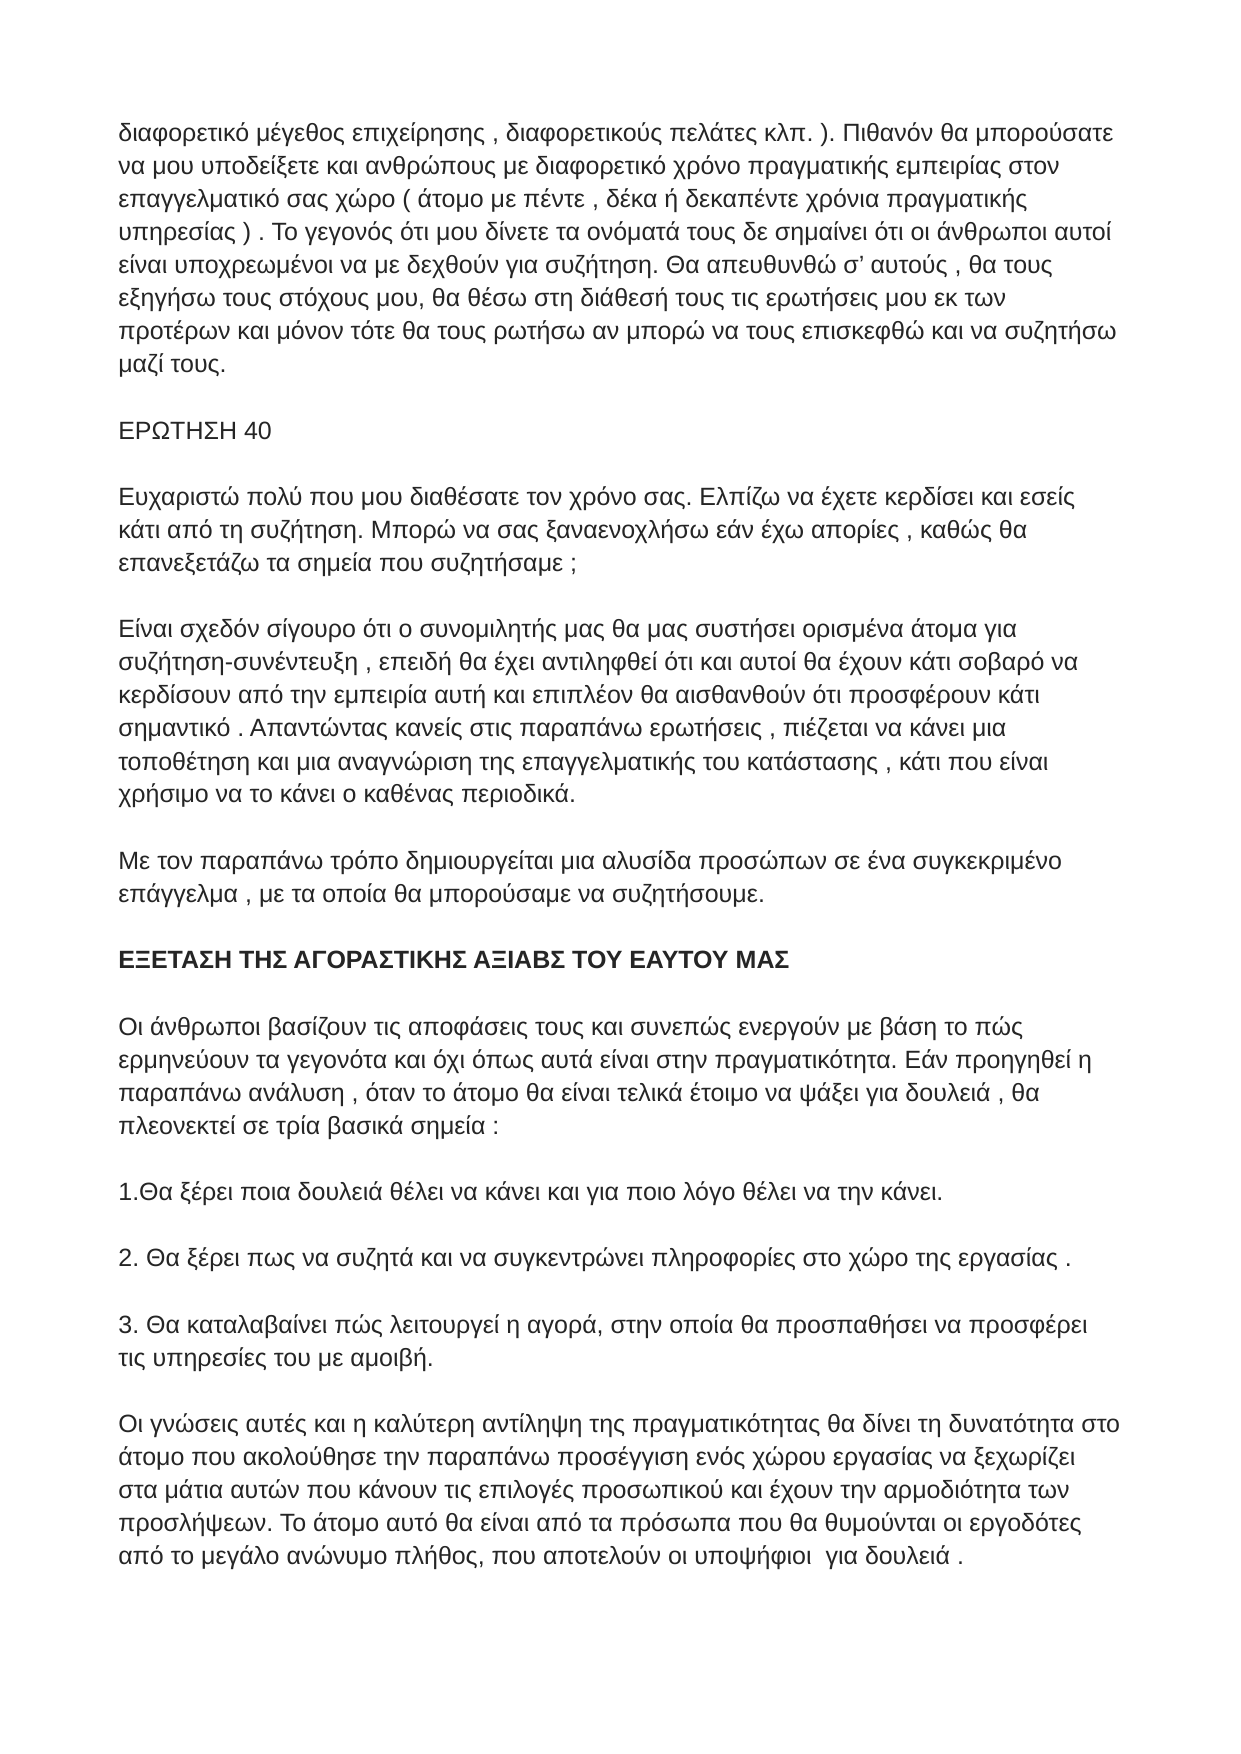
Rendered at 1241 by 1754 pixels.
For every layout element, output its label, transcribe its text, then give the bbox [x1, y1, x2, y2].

text 1.Θα ξέρει ποια δουλειά θέλει να κάνει και για ποιο λόγο θέλει να την κάνει. [118, 1177, 1122, 1206]
text Οι γνώσεις αυτές και η καλύτερη αντίληψη της πραγματικότητας θα δίνει τη δυνατότητα στο άτομο που ακολούθησε την παραπάνω προσέγγιση ενός χώρου εργασίας να ξεχωρίζει στα μάτια αυτών που κάνουν τις επιλογές προσωπικού και έχουν την αρμοδιότητα των προσλήψεων. Το άτομο αυτό θα είναι από τα πρόσωπα που θα θυμούνται οι εργοδότες από το μεγάλο ανώνυμο πλήθος, που αποτελούν οι υποψήφιοι για δουλειά . [118, 1409, 1122, 1570]
text Με τον παραπάνω τρόπο δημιουργείται μια αλυσίδα προσώπων σε ένα συγκεκριμένο επάγγελμα , με τα οποία θα μπορούσαμε να συζητήσουμε. [118, 846, 1122, 908]
text διαφορετικό μέγεθος επιχείρησης , διαφορετικούς πελάτες κλπ. ). Πιθανόν θα μπορούσατε να μου υποδείξετε και ανθρώπους με διαφορετικό χρόνο πραγματικής εμπειρίας στον επαγγελματικό σας χώρο ( άτομο με πέντε , δέκα ή δεκαπέντε χρόνια πραγματικής υπηρεσίας ) . Το γεγονός ότι μου δίνετε τα ονόματά τους δε σημαίνει ότι οι άνθρωποι αυτοί είναι υποχρεωμένοι να με δεχθούν για συζήτηση. Θα απευθυνθώ σ’ αυτούς , θα τους εξηγήσω τους στόχους μου, θα θέσω στη διάθεσή τους τις ερωτήσεις μου εκ των προτέρων και μόνον τότε θα τους ρωτήσω αν μπορώ να τους επισκεφθώ και να συζητήσω μαζί τους. [118, 118, 1122, 378]
text 2. Θα ξέρει πως να συζητά και να συγκεντρώνει πληροφορίες στο χώρο της εργασίας . [118, 1243, 1122, 1272]
text Ευχαριστώ πολύ που μου διαθέσατε τον χρόνο σας. Ελπίζω να έχετε κερδίσει και εσείς κάτι από τη συζήτηση. Μπορώ να σας ξαναενοχλήσω εάν έχω απορίες , καθώς θα επανεξετάζω τα σημεία που συζητήσαμε ; [118, 482, 1122, 577]
text Οι άνθρωποι βασίζουν τις αποφάσεις τους και συνεπώς ενεργούν με βάση το πώς ερμηνεύουν τα γεγονότα και όχι όπως αυτά είναι στην πραγματικότητα. Εάν προηγηθεί η παραπάνω ανάλυση , όταν το άτομο θα είναι τελικά έτοιμο να ψάξει για δουλειά , θα πλεονεκτεί σε τρία βασικά σημεία : [118, 1012, 1122, 1139]
text ΕΡΩΤΗΣΗ 40 [118, 416, 1122, 444]
text ΕΞΕΤΑΣΗ ΤΗΣ ΑΓΟΡΑΣΤΙΚΗΣ ΑΞΙΑΒΣ ΤΟΥ ΕΑΥΤΟΥ ΜΑΣ [118, 945, 1122, 974]
text Είναι σχεδόν σίγουρο ότι ο συνομιλητής μας θα μας συστήσει ορισμένα άτομα για συζήτηση-συνέντευξη , επειδή θα έχει αντιληφθεί ότι και αυτοί θα έχουν κάτι σοβαρό να κερδίσουν από την εμπειρία αυτή και επιπλέον θα αισθανθούν ότι προσφέρουν κάτι σημαντικό . Απαντώντας κανείς στις παραπάνω ερωτήσεις , πιέζεται να κάνει μια τοποθέτηση και μια αναγνώριση της επαγγελματικής του κατάστασης , κάτι που είναι χρήσιμο να το κάνει ο καθένας περιοδικά. [118, 614, 1122, 808]
text 3. Θα καταλαβαίνει πώς λειτουργεί η αγορά, στην οποία θα προσπαθήσει να προσφέρει τις υπηρεσίες του με αμοιβή. [118, 1310, 1122, 1371]
